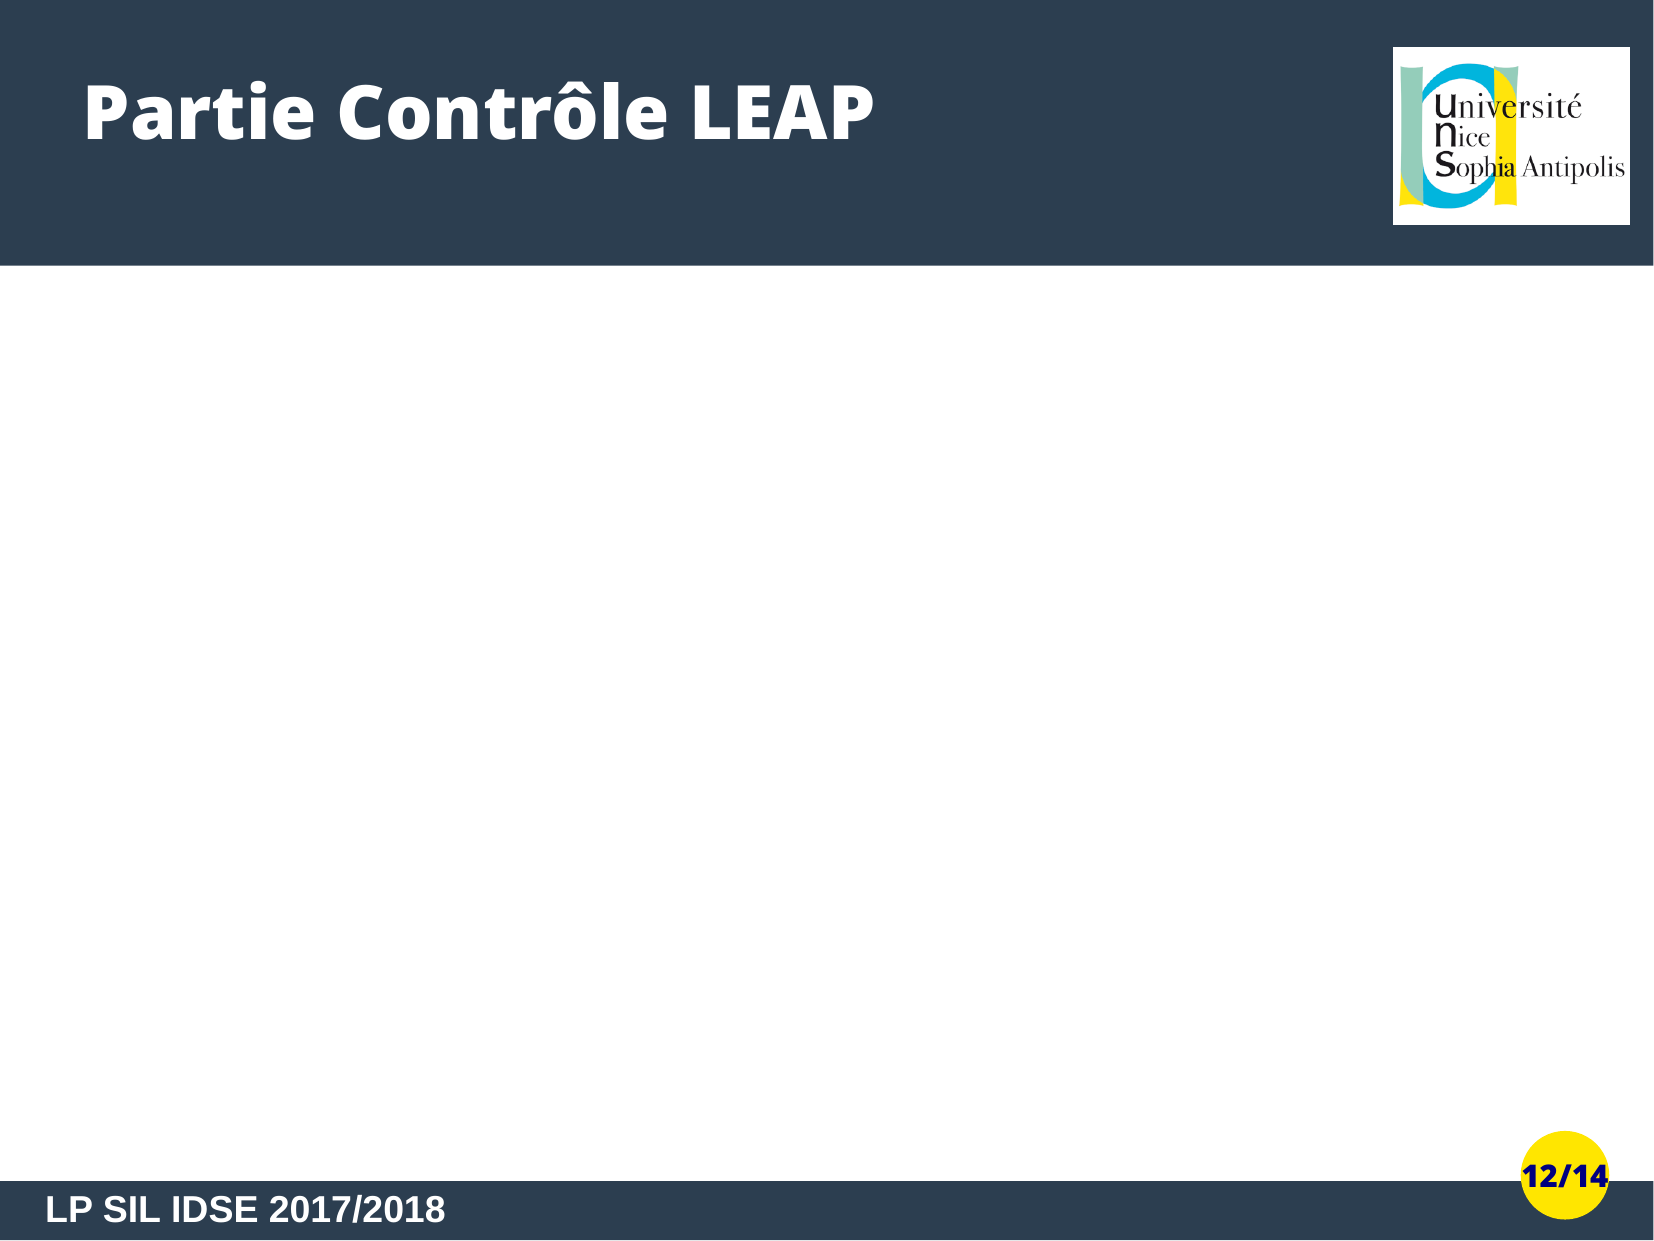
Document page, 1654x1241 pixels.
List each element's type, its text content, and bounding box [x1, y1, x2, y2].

title Partie Contrôle LEAP [82, 49, 1430, 172]
picture [1393, 47, 1630, 225]
